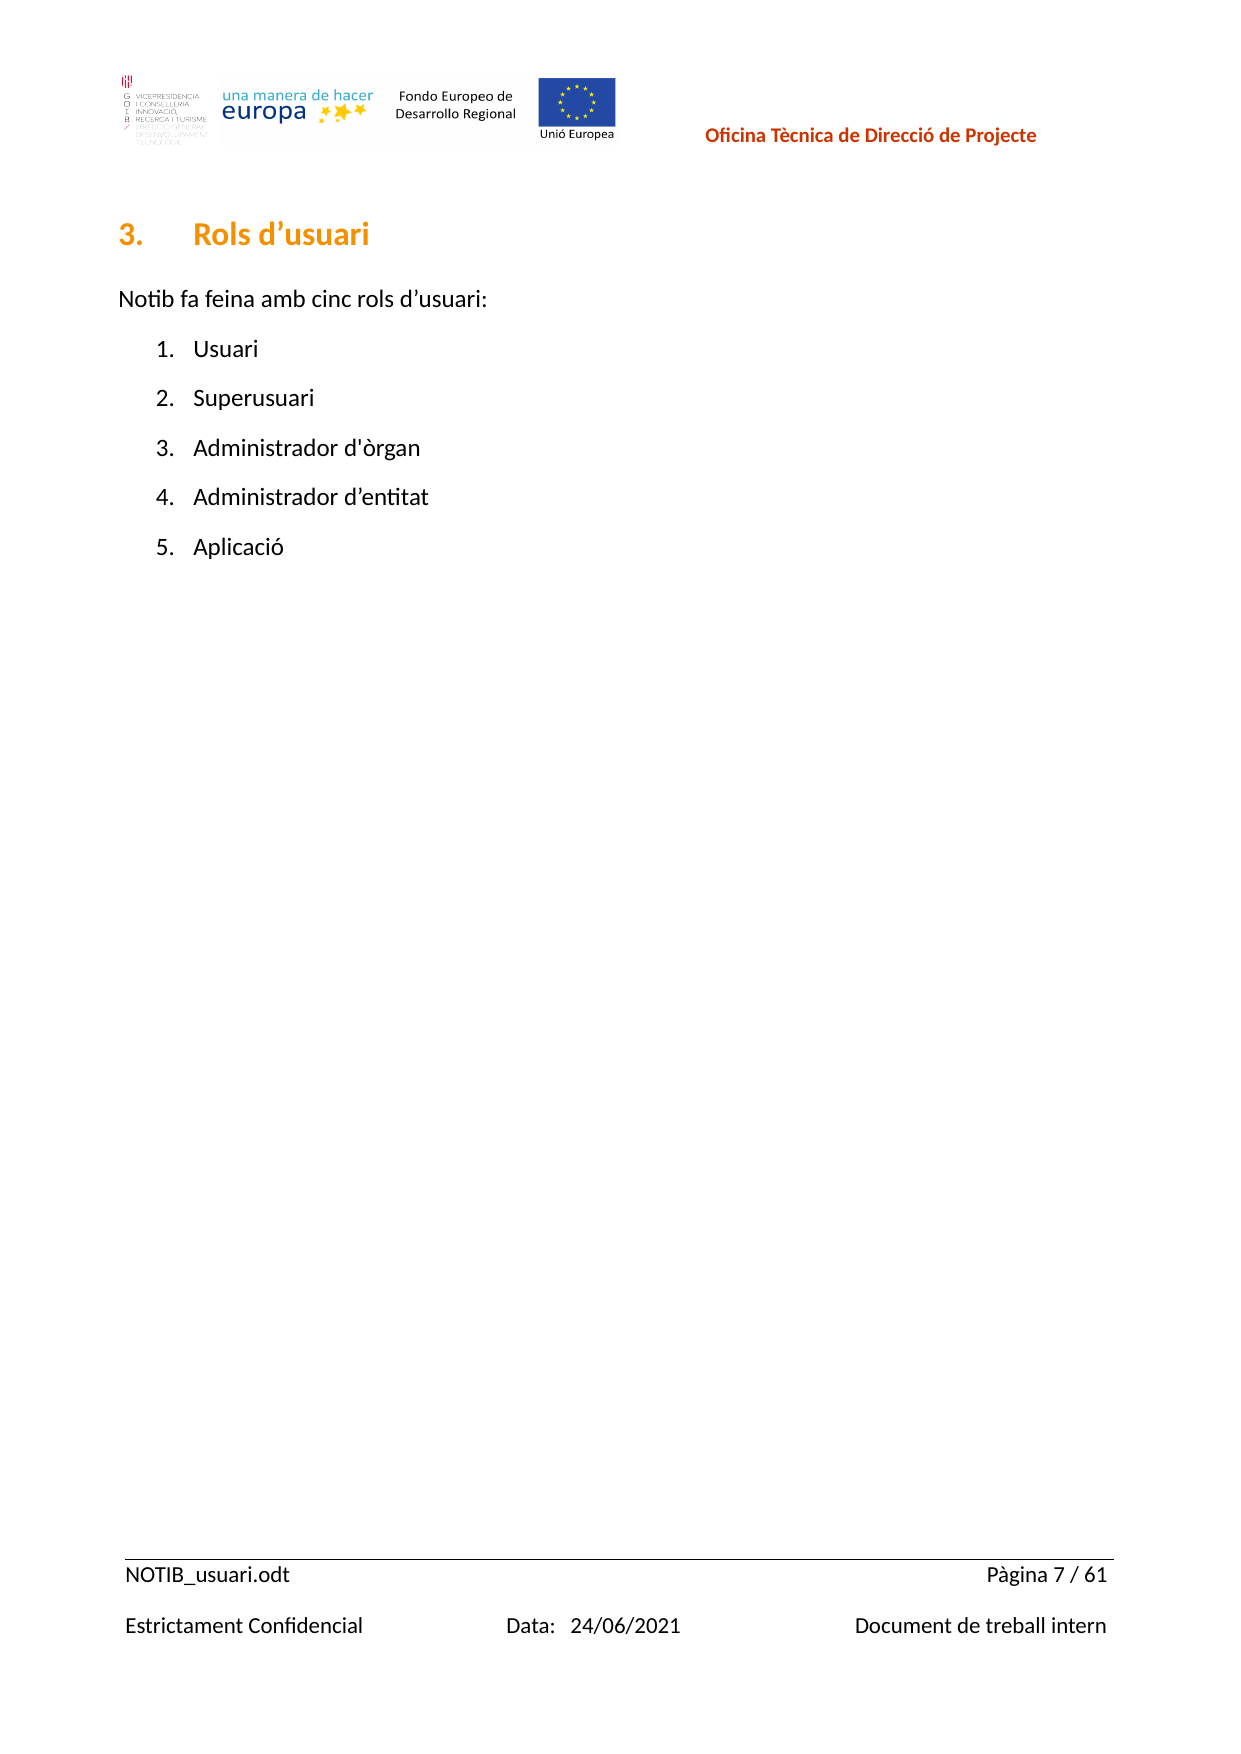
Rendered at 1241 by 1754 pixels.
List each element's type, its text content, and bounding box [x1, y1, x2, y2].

list Administrador d'òrgan [156, 432, 1122, 462]
list Administrador d’entitat [156, 482, 1122, 512]
list Usuari [156, 333, 1122, 363]
picture [118, 73, 213, 147]
text Notib fa feina amb cinc rols d’usuari: [118, 283, 1122, 314]
picture [219, 73, 621, 147]
list Aplicació [156, 531, 1122, 562]
list Superusuari [156, 382, 1122, 413]
subtitle Rols d’usuari [118, 213, 1122, 254]
